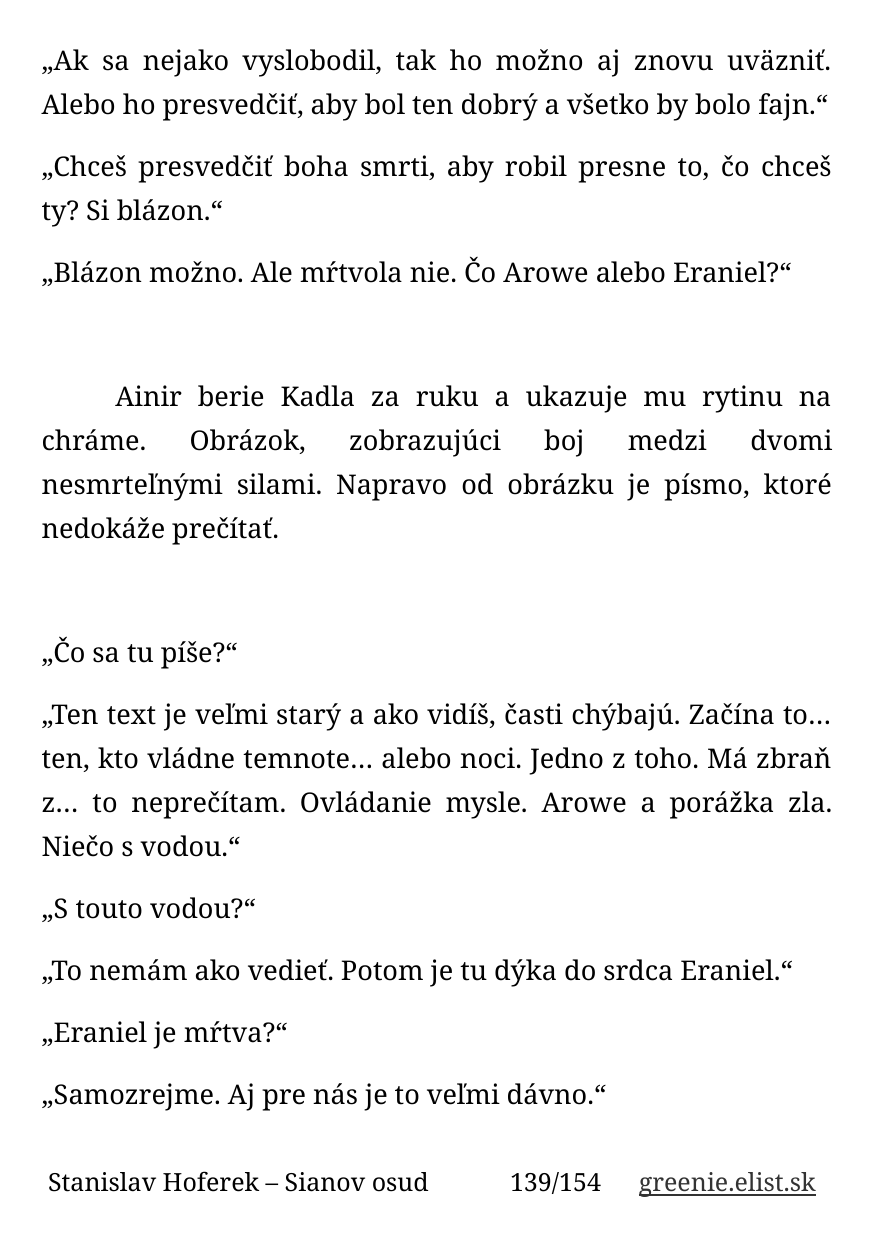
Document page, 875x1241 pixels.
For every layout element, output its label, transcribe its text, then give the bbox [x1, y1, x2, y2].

text „Blázon možno. Ale mŕtvola nie. Čo Arowe alebo Eraniel?“ [41, 253, 833, 290]
text „S touto vodou?“ [41, 890, 833, 927]
text „Ak sa nejako vyslobodil, tak ho možno aj znovu uväzniť. Alebo ho presvedčiť, aby bol ten dobrý a všetko by bolo fajn.“ [41, 41, 833, 122]
text „Samozrejme. Aj pre nás je to veľmi dávno.“ [41, 1075, 833, 1112]
text „To nemám ako vedieť. Potom je tu dýka do srdca Eraniel.“ [41, 952, 833, 988]
text Ainir berie Kadla za ruku a ukazuje mu rytinu na chráme. Obrázok, zobrazujúci boj medzi dvomi nesmrteľnými silami. Napravo od obrázku je písmo, ktoré nedokáže prečítať. [41, 377, 833, 547]
text „Eraniel je mŕtva?“ [41, 1013, 833, 1050]
text „Čo sa tu píše?“ [41, 633, 833, 670]
text „Ten text je veľmi starý a ako vidíš, časti chýbajú. Začína to… ten, kto vládne temnote… alebo noci. Jedno z toho. Má zbraň z… to neprečítam. Ovládanie mysle. Arowe a porážka zla. Niečo s vodou.“ [41, 695, 833, 865]
text „Chceš presvedčiť boha smrti, aby robil presne to, čo chceš ty? Si blázon.“ [41, 147, 833, 228]
